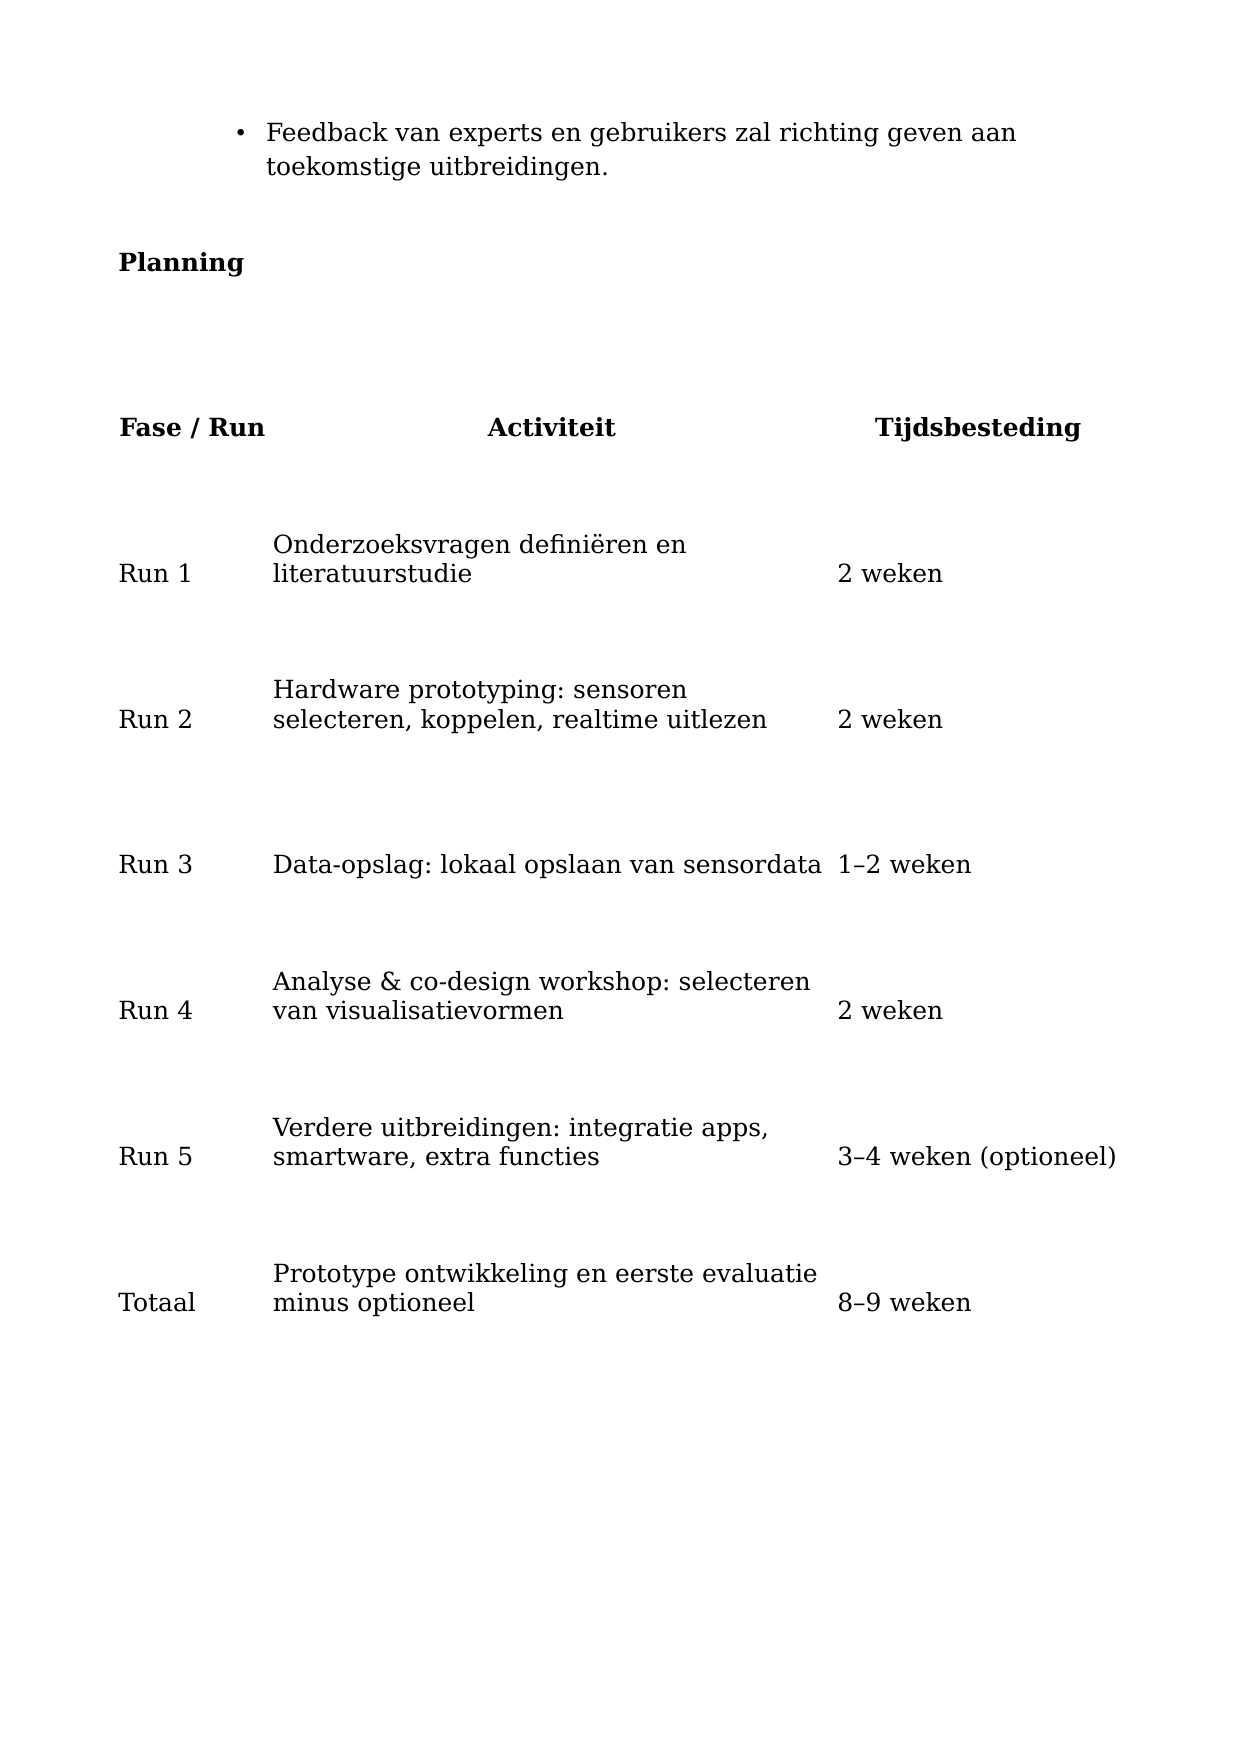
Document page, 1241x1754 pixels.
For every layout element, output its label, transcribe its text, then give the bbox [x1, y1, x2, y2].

table_cell 8–9 weken [834, 1171, 1122, 1317]
table_cell Hardware prototyping: sensoren selecteren, koppelen, realtime uitlezen [270, 588, 834, 734]
table_header Tijdsbesteding [834, 296, 1122, 442]
table_cell Totaal [115, 1171, 269, 1317]
table_cell Run 2 [115, 588, 269, 734]
table_cell Run 1 [115, 442, 269, 588]
table_cell 2 weken [834, 442, 1122, 588]
table_cell 1–2 weken [834, 734, 1122, 880]
table_cell Run 4 [115, 880, 269, 1026]
table_header Fase / Run [115, 296, 269, 442]
table_cell Verdere uitbreidingen: integratie apps, smartware, extra functies [270, 1026, 834, 1171]
table_cell 2 weken [834, 588, 1122, 734]
list Feedback van experts en gebruikers zal richting geven aan toekomstige uitbreidingen. [236, 118, 1122, 181]
table_cell Run 3 [115, 734, 269, 880]
table_cell Run 5 [115, 1026, 269, 1171]
table_header Activiteit [270, 296, 834, 442]
text Planning [118, 248, 1122, 277]
table_cell Analyse & co-design workshop: selecteren van visualisatievormen [270, 880, 834, 1026]
table_cell Prototype ontwikkeling en eerste evaluatie minus optioneel [270, 1171, 834, 1317]
table_cell Data-opslag: lokaal opslaan van sensordata [270, 734, 834, 880]
table_cell 3–4 weken (optioneel) [834, 1026, 1122, 1171]
table_cell Onderzoeksvragen definiëren en literatuurstudie [270, 442, 834, 588]
table_cell 2 weken [834, 880, 1122, 1026]
